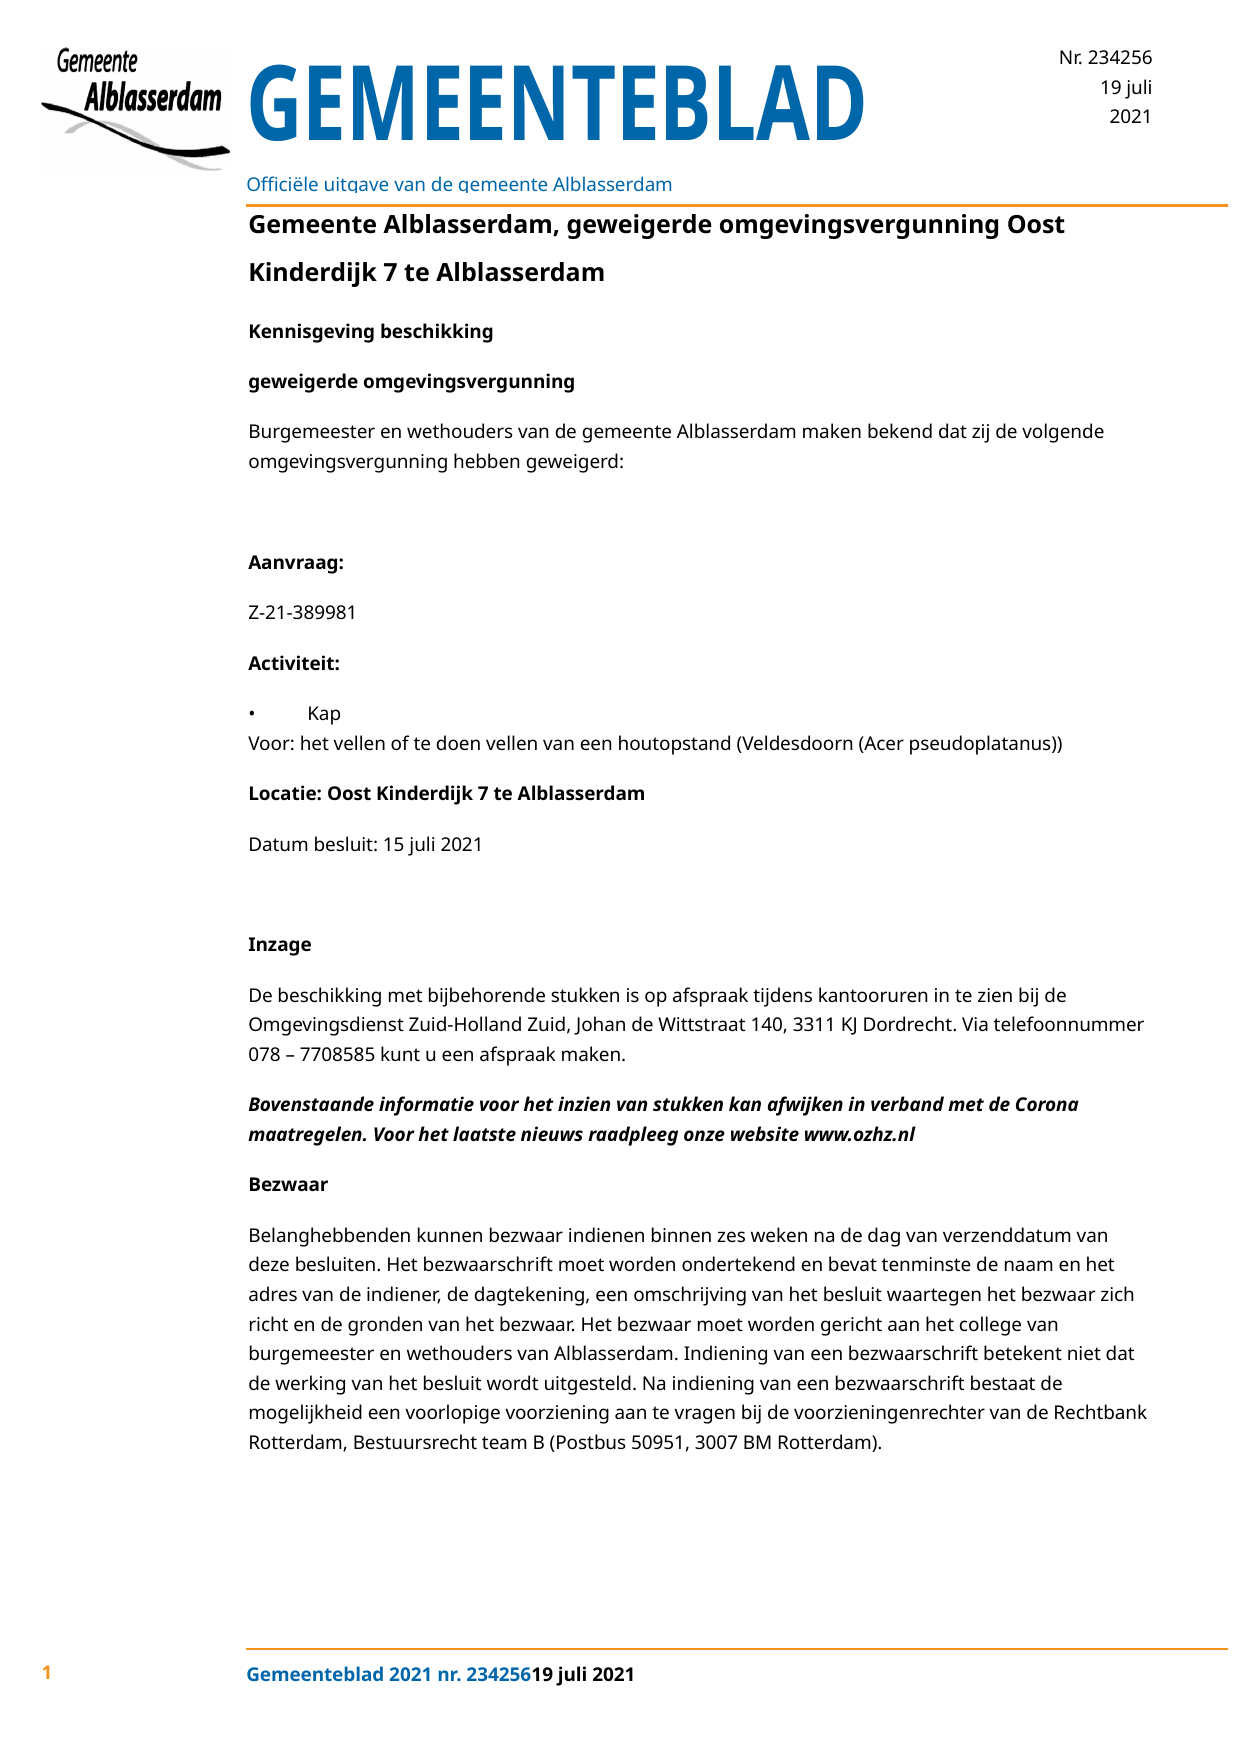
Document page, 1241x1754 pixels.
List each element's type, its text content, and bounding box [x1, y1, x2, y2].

text Z-21-389981 [248, 599, 1152, 625]
text Burgemeester en wethouders van de gemeente Alblasserdam maken bekend dat zij de volgende omgevingsvergunning hebben geweigerd: [248, 419, 1152, 474]
picture [41, 47, 231, 172]
text Datum besluit: 15 juli 2021 [248, 831, 1152, 857]
text Gemeente Alblasserdam, geweigerde omgevingsvergunning Oost Kinderdijk 7 te Alblasserdam [248, 207, 1152, 288]
list Kap [248, 700, 1152, 726]
text geweigerde omgevingsvergunning [248, 368, 1152, 394]
text Belanghebbenden kunnen bezwaar indienen binnen zes weken na de dag van verzenddatum van deze besluiten. Het bezwaarschrift moet worden ondertekend en bevat tenminste de naam en het adres van de indiener, de dagtekening, een omschrijving van het besluit waartegen het bezwaar zich richt en de gronden van het bezwaar. Het bezwaar moet worden gericht aan het college van burgemeester en wethouders van Alblasserdam. Indiening van een bezwaarschrift betekent niet dat de werking van het besluit wordt uitgesteld. Na indiening van een bezwaarschrift bestaat de mogelijkheid een voorlopige voorziening aan te vragen bij de voorzieningenrechter van de Rechtbank Rotterdam, Bestuursrecht team B (Postbus 50951, 3007 BM Rotterdam). [248, 1222, 1152, 1455]
text Locatie: Oost Kinderdijk 7 te Alblasserdam [248, 780, 1152, 806]
text Bovenstaande informatie voor het inzien van stukken kan afwijken in verband met de Corona maatregelen. Voor het laatste nieuws raadpleeg onze website www.ozhz.nl [248, 1092, 1152, 1147]
text Voor: het vellen of te doen vellen van een houtopstand (Veldesdoorn (Acer pseudoplatanus)) [248, 730, 1152, 756]
text Bezwaar [248, 1172, 1152, 1197]
text Inzage [248, 932, 1152, 957]
text Activiteit: [248, 650, 1152, 676]
text Aanvraag: [248, 549, 1152, 575]
text Kennisgeving beschikking [248, 318, 1152, 344]
text De beschikking met bijbehorende stukken is op afspraak tijdens kantooruren in te zien bij de Omgevingsdienst Zuid-Holland Zuid, Johan de Wittstraat 140, 3311 KJ Dordrecht. Via telefoonnummer 078 – 7708585 kunt u een afspraak maken. [248, 982, 1152, 1067]
